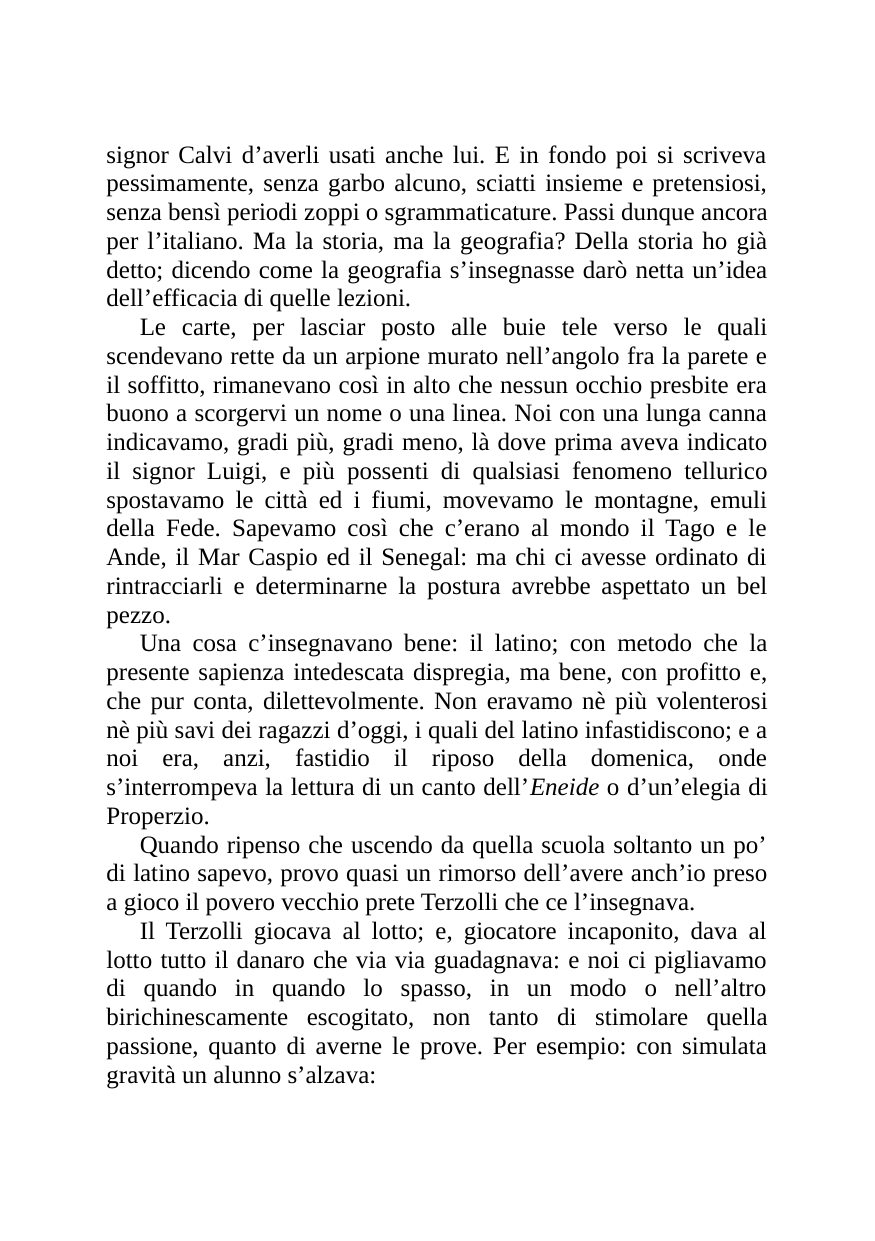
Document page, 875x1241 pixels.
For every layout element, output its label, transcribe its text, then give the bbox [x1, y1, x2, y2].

text Le carte, per lasciar posto alle buie tele verso le quali scendevano rette da un arpione murato nell’angolo fra la parete e il soffitto, rimanevano così in alto che nessun occhio presbite era buono a scorgervi un nome o una linea. Noi con una lunga canna indicavamo, gradi più, gradi meno, là dove prima aveva indicato il signor Luigi, e più possenti di qualsiasi fenomeno tellurico spostavamo le città ed i fiumi, movevamo le montagne, emuli della Fede. Sapevamo così che c’erano al mondo il Tago e le Ande, il Mar Caspio ed il Senegal: ma chi ci avesse ordinato di rintracciarli e determinarne la postura avrebbe aspettato un bel pezzo. [106, 312, 768, 628]
text Il Terzolli giocava al lotto; e, giocatore incaponito, dava al lotto tutto il danaro che via via guadagnava: e noi ci pigliavamo di quando in quando lo spasso, in un modo o nell’altro birichinescamente escogitato, non tanto di stimolare quella passione, quanto di averne le prove. Per esempio: con simulata gravità un alunno s’alzava: [106, 916, 768, 1088]
text signor Calvi d’averli usati anche lui. E in fondo poi si scriveva pessimamente, senza garbo alcuno, sciatti insieme e pretensiosi, senza bensì periodi zoppi o sgrammaticature. Passi dunque ancora per l’italiano. Ma la storia, ma la geografia? Della storia ho già detto; dicendo come la geografia s’insegnasse darò netta un’idea dell’efficacia di quelle lezioni. [106, 140, 768, 312]
text Quando ripenso che uscendo da quella scuola soltanto un po’ di latino sapevo, provo quasi un rimorso dell’avere anch’io preso a gioco il povero vecchio prete Terzolli che ce l’insegnava. [106, 830, 768, 916]
text Una cosa c’insegnavano bene: il latino; con metodo che la presente sapienza intedescata dispregia, ma bene, con profitto e, che pur conta, dilettevolmente. Non eravamo nè più volenterosi nè più savi dei ragazzi d’oggi, i quali del latino infastidiscono; e a noi era, anzi, fastidio il riposo della domenica, onde s’interrompeva la lettura di un canto dell’Eneide o d’un’elegia di Properzio. [106, 628, 768, 830]
